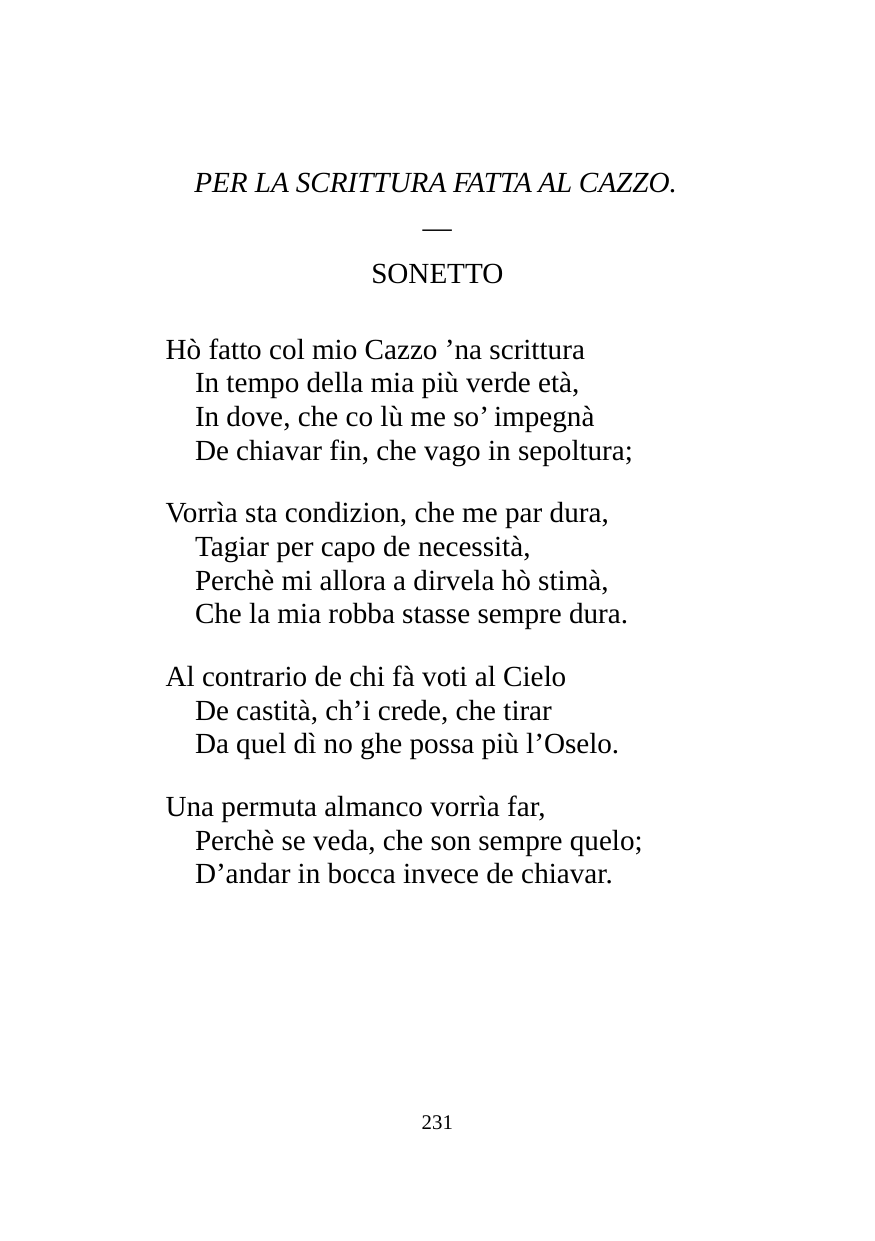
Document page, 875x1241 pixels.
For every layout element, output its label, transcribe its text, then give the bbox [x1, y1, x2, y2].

text SONETTO [106, 257, 768, 290]
text — [106, 211, 768, 244]
text Vorrìa sta condizion, che me par dura, Tagiar per capo de necessità, Perchè mi allora a dirvela hò stimà, Che la mia robba stasse sempre dura. [165, 496, 768, 630]
text Al contrario de chi fà voti al Cielo De castità, ch’i crede, che tirar Da quel dì no ghe possa più l’Oselo. [165, 659, 768, 760]
text Hò fatto col mio Cazzo ’na scrittura In tempo della mia più verde età, In dove, che co lù me so’ impegnà De chiavar fin, che vago in sepoltura; [165, 332, 768, 466]
text Una permuta almanco vorrìa far, Perchè se veda, che son sempre quelo; D’andar in bocca invece de chiavar. [165, 789, 768, 890]
subtitle PER LA SCRITTURA FATTA AL CAZZO. [106, 165, 768, 199]
